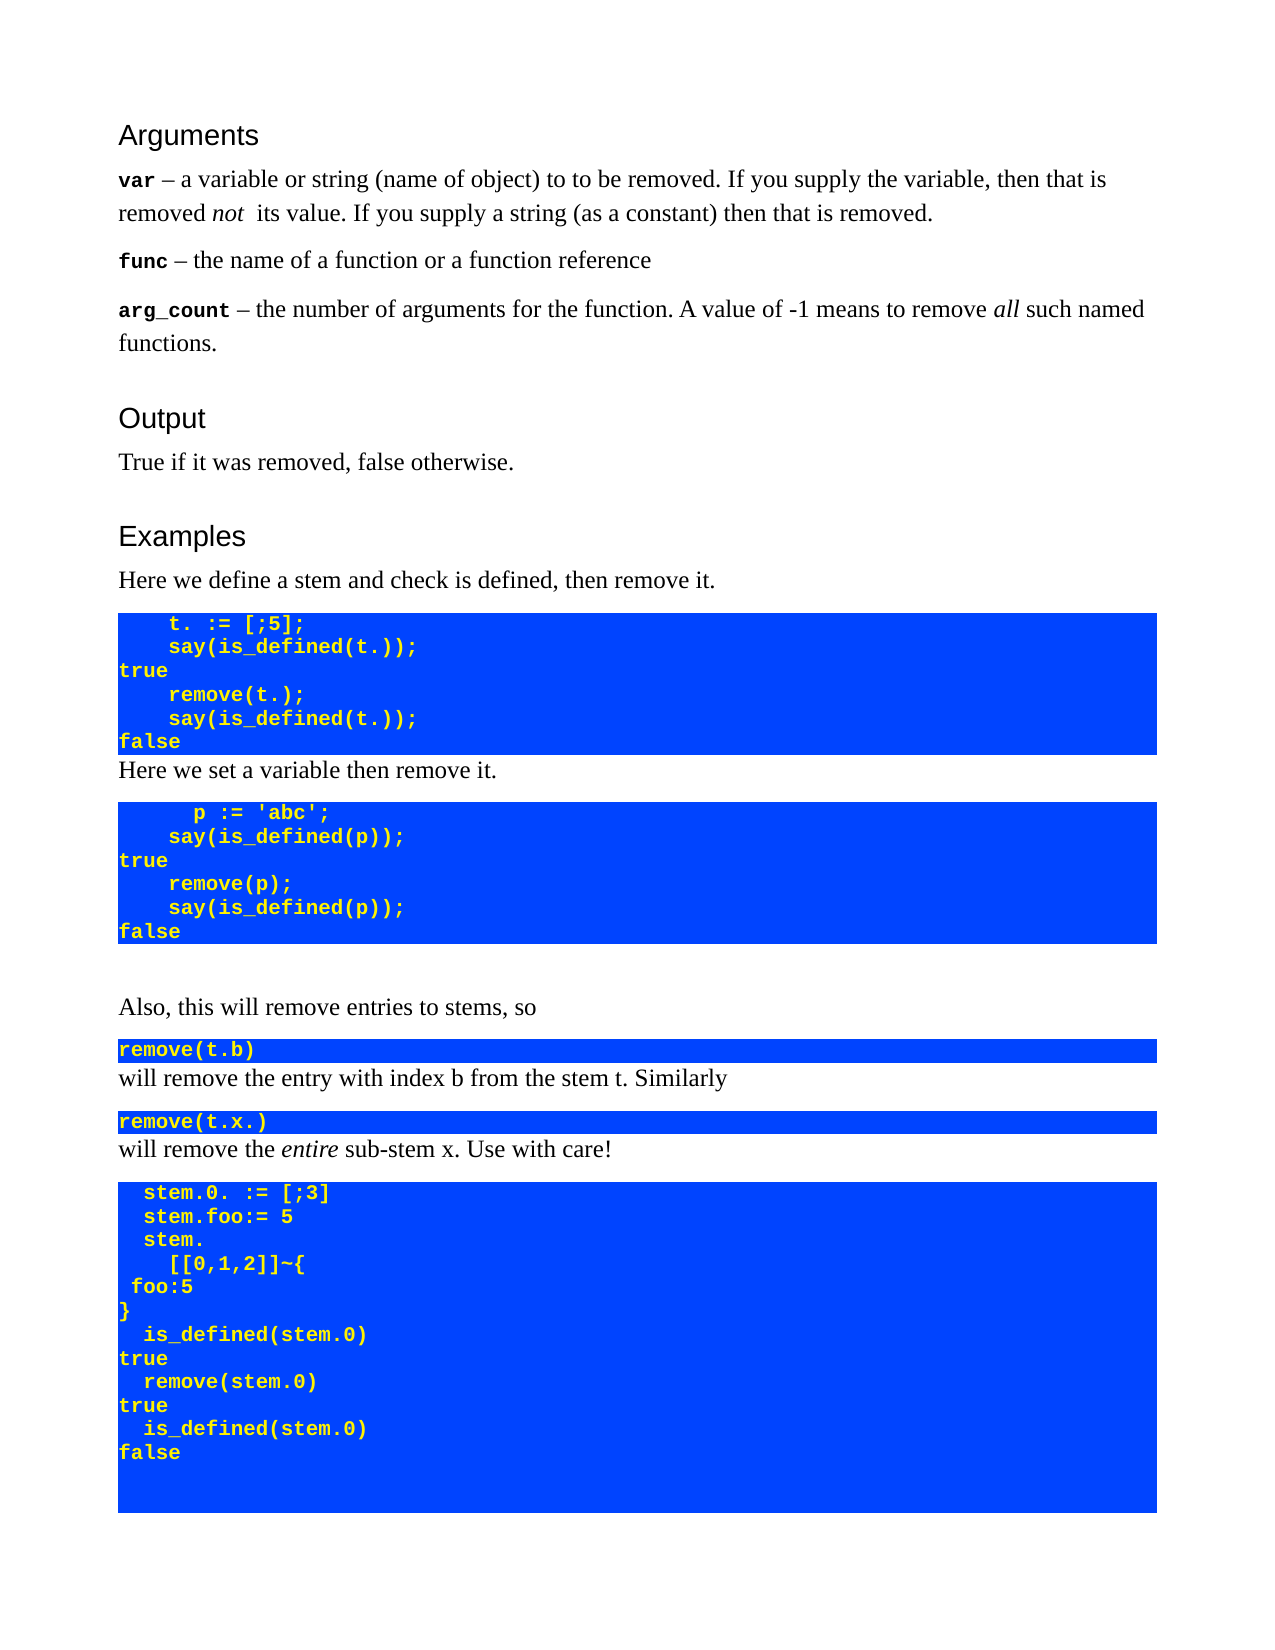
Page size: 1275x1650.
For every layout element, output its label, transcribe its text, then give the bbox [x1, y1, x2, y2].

text } [118, 1300, 1157, 1324]
text false [118, 1442, 1157, 1466]
text remove(t.x.) [118, 1111, 1157, 1134]
text func – the name of a function or a function reference [118, 246, 1157, 275]
text foo:5 [118, 1277, 1157, 1300]
subtitle Output [118, 401, 1157, 434]
text say(is_defined(t.)); [118, 637, 1157, 660]
text t. := [;5]; [118, 613, 1157, 637]
text true [118, 1395, 1157, 1418]
text remove(p); [118, 873, 1157, 897]
text remove(t.); [118, 684, 1157, 707]
text is_defined(stem.0) [118, 1324, 1157, 1347]
text true [118, 850, 1157, 873]
text p := 'abc'; [118, 802, 1157, 826]
text arg_count – the number of arguments for the function. A value of -1 means to remove all such named functions. [118, 294, 1157, 357]
text [[0,1,2]]~{ [118, 1253, 1157, 1277]
text say(is_defined(t.)); [118, 707, 1157, 731]
text remove(t.b) [118, 1039, 1157, 1063]
text will remove the entire sub-stem x. Use with care! [118, 1134, 1157, 1163]
text stem. [118, 1229, 1157, 1253]
text stem.foo:= 5 [118, 1206, 1157, 1229]
text false [118, 921, 1157, 944]
text Here we define a stem and check is defined, then remove it. [118, 565, 1157, 594]
text true [118, 660, 1157, 684]
text say(is_defined(p)); [118, 826, 1157, 850]
text True if it was removed, false otherwise. [118, 447, 1157, 475]
subtitle Examples [118, 519, 1157, 553]
text will remove the entry with index b from the stem t. Similarly [118, 1063, 1157, 1092]
text say(is_defined(p)); [118, 897, 1157, 921]
subtitle Arguments [118, 118, 1157, 152]
text false [118, 731, 1157, 755]
text Also, this will remove entries to stems, so [118, 992, 1157, 1021]
text Here we set a variable then remove it. [118, 755, 1157, 783]
text true [118, 1347, 1157, 1371]
text is_defined(stem.0) [118, 1418, 1157, 1442]
text var – a variable or string (name of object) to to be removed. If you supply the variable, then that is removed not its value. If you supply a string (as a constant) then that is removed. [118, 164, 1157, 227]
text remove(stem.0) [118, 1371, 1157, 1395]
text stem.0. := [;3] [118, 1182, 1157, 1206]
